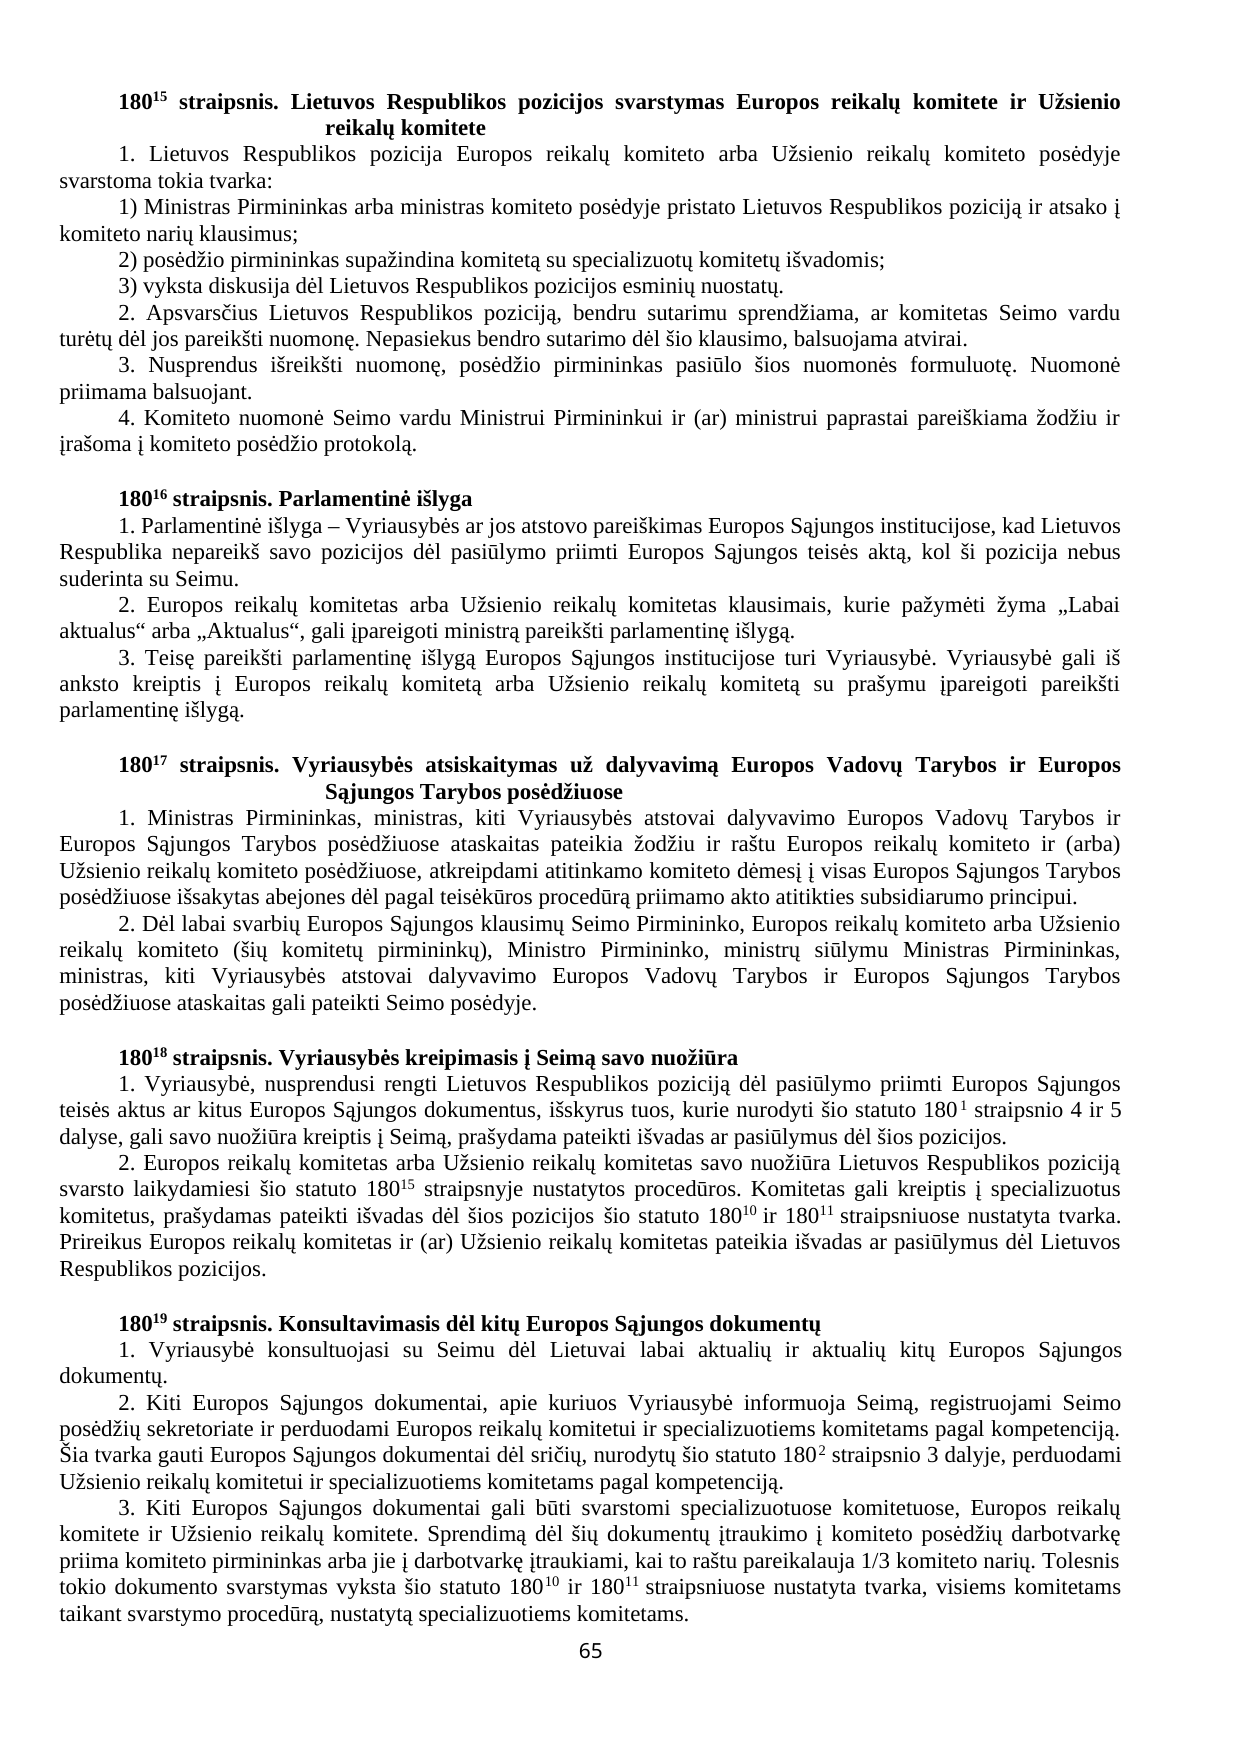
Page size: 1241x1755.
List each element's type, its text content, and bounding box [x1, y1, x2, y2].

text 18019 straipsnis. Konsultavimasis dėl kitų Europos Sąjungos dokumentų [59, 1310, 1122, 1336]
text 18015 straipsnis. Lietuvos Respublikos pozicijos svarstymas Europos reikalų komitete ir Užsienio reikalų komitete [118, 88, 1122, 141]
text 2. Europos reikalų komitetas arba Užsienio reikalų komitetas klausimais, kurie pažymėti žyma „Labai aktualus“ arba „Aktualus“, gali įpareigoti ministrą pareikšti parlamentinę išlygą. [59, 591, 1122, 644]
text 18018 straipsnis. Vyriausybės kreipimasis į Seimą savo nuožiūra [59, 1044, 1122, 1070]
text 2. Apsvarsčius Lietuvos Respublikos poziciją, bendru sutarimu sprendžiama, ar komitetas Seimo vardu turėtų dėl jos pareikšti nuomonę. Nepasiekus bendro sutarimo dėl šio klausimo, balsuojama atvirai. [59, 299, 1122, 351]
text 2. Europos reikalų komitetas arba Užsienio reikalų komitetas savo nuožiūra Lietuvos Respublikos poziciją svarsto laikydamiesi šio statuto 18015 straipsnyje nustatytos procedūros. Komitetas gali kreiptis į specializuotus komitetus, prašydamas pateikti išvadas dėl šios pozicijos šio statuto 18010 ir 18011 straipsniuose nustatyta tvarka. Prireikus Europos reikalų komitetas ir (ar) Užsienio reikalų komitetas pateikia išvadas ar pasiūlymus dėl Lietuvos Respublikos pozicijos. [59, 1149, 1122, 1281]
text 3. Kiti Europos Sąjungos dokumentai gali būti svarstomi specializuotuose komitetuose, Europos reikalų komitete ir Užsienio reikalų komitete. Sprendimą dėl šių dokumentų įtraukimo į komiteto posėdžių darbotvarkę priima komiteto pirmininkas arba jie į darbotvarkę įtraukiami, kai to raštu pareikalauja 1/3 komiteto narių. Tolesnis tokio dokumento svarstymas vyksta šio statuto 18010 ir 18011 straipsniuose nustatyta tvarka, visiems komitetams taikant svarstymo procedūrą, nustatytą specializuotiems komitetams. [59, 1494, 1122, 1626]
text 1. Parlamentinė išlyga – Vyriausybės ar jos atstovo pareiškimas Europos Sąjungos institucijose, kad Lietuvos Respublika nepareikš savo pozicijos dėl pasiūlymo priimti Europos Sąjungos teisės aktą, kol ši pozicija nebus suderinta su Seimu. [59, 512, 1122, 591]
text 2. Kiti Europos Sąjungos dokumentai, apie kuriuos Vyriausybė informuoja Seimą, registruojami Seimo posėdžių sekretoriate ir perduodami Europos reikalų komitetui ir specializuotiems komitetams pagal kompetenciją. Šia tvarka gauti Europos Sąjungos dokumentai dėl sričių, nurodytų šio statuto 1802 straipsnio 3 dalyje, perduodami Užsienio reikalų komitetui ir specializuotiems komitetams pagal kompetenciją. [59, 1389, 1122, 1494]
text 3) vyksta diskusija dėl Lietuvos Respublikos pozicijos esminių nuostatų. [59, 272, 1122, 299]
text 1. Vyriausybė konsultuojasi su Seimu dėl Lietuvai labai aktualių ir aktualių kitų Europos Sąjungos dokumentų. [59, 1336, 1122, 1389]
text 18017 straipsnis. Vyriausybės atsiskaitymas už dalyvavimą Europos Vadovų Tarybos ir Europos Sąjungos Tarybos posėdžiuose [118, 751, 1122, 804]
text 2. Dėl labai svarbių Europos Sąjungos klausimų Seimo Pirmininko, Europos reikalų komiteto arba Užsienio reikalų komiteto (šių komitetų pirmininkų), Ministro Pirmininko, ministrų siūlymu Ministras Pirmininkas, ministras, kiti Vyriausybės atstovai dalyvavimo Europos Vadovų Tarybos ir Europos Sąjungos Tarybos posėdžiuose ataskaitas gali pateikti Seimo posėdyje. [59, 909, 1122, 1015]
text 18016 straipsnis. Parlamentinė išlyga [59, 486, 1122, 512]
text 4. Komiteto nuomonė Seimo vardu Ministrui Pirmininkui ir (ar) ministrui paprastai pareiškiama žodžiu ir įrašoma į komiteto posėdžio protokolą. [59, 404, 1122, 457]
text 1. Ministras Pirmininkas, ministras, kiti Vyriausybės atstovai dalyvavimo Europos Vadovų Tarybos ir Europos Sąjungos Tarybos posėdžiuose ataskaitas pateikia žodžiu ir raštu Europos reikalų komiteto ir (arba) Užsienio reikalų komiteto posėdžiuose, atkreipdami atitinkamo komiteto dėmesį į visas Europos Sąjungos Tarybos posėdžiuose išsakytas abejones dėl pagal teisėkūros procedūrą priimamo akto atitikties subsidiarumo principui. [59, 804, 1122, 909]
text 1) Ministras Pirmininkas arba ministras komiteto posėdyje pristato Lietuvos Respublikos poziciją ir atsako į komiteto narių klausimus; [59, 193, 1122, 246]
text 2) posėdžio pirmininkas supažindina komitetą su specializuotų komitetų išvadomis; [59, 246, 1122, 272]
text 1. Lietuvos Respublikos pozicija Europos reikalų komiteto arba Užsienio reikalų komiteto posėdyje svarstoma tokia tvarka: [59, 141, 1122, 193]
text 1. Vyriausybė, nusprendusi rengti Lietuvos Respublikos poziciją dėl pasiūlymo priimti Europos Sąjungos teisės aktus ar kitus Europos Sąjungos dokumentus, išskyrus tuos, kurie nurodyti šio statuto 1801 straipsnio 4 ir 5 dalyse, gali savo nuožiūra kreiptis į Seimą, prašydama pateikti išvadas ar pasiūlymus dėl šios pozicijos. [59, 1070, 1122, 1149]
text 3. Teisę pareikšti parlamentinę išlygą Europos Sąjungos institucijose turi Vyriausybė. Vyriausybė gali iš anksto kreiptis į Europos reikalų komitetą arba Užsienio reikalų komitetą su prašymu įpareigoti pareikšti parlamentinę išlygą. [59, 644, 1122, 723]
text 3. Nusprendus išreikšti nuomonę, posėdžio pirmininkas pasiūlo šios nuomonės formuluotę. Nuomonė priimama balsuojant. [59, 351, 1122, 404]
